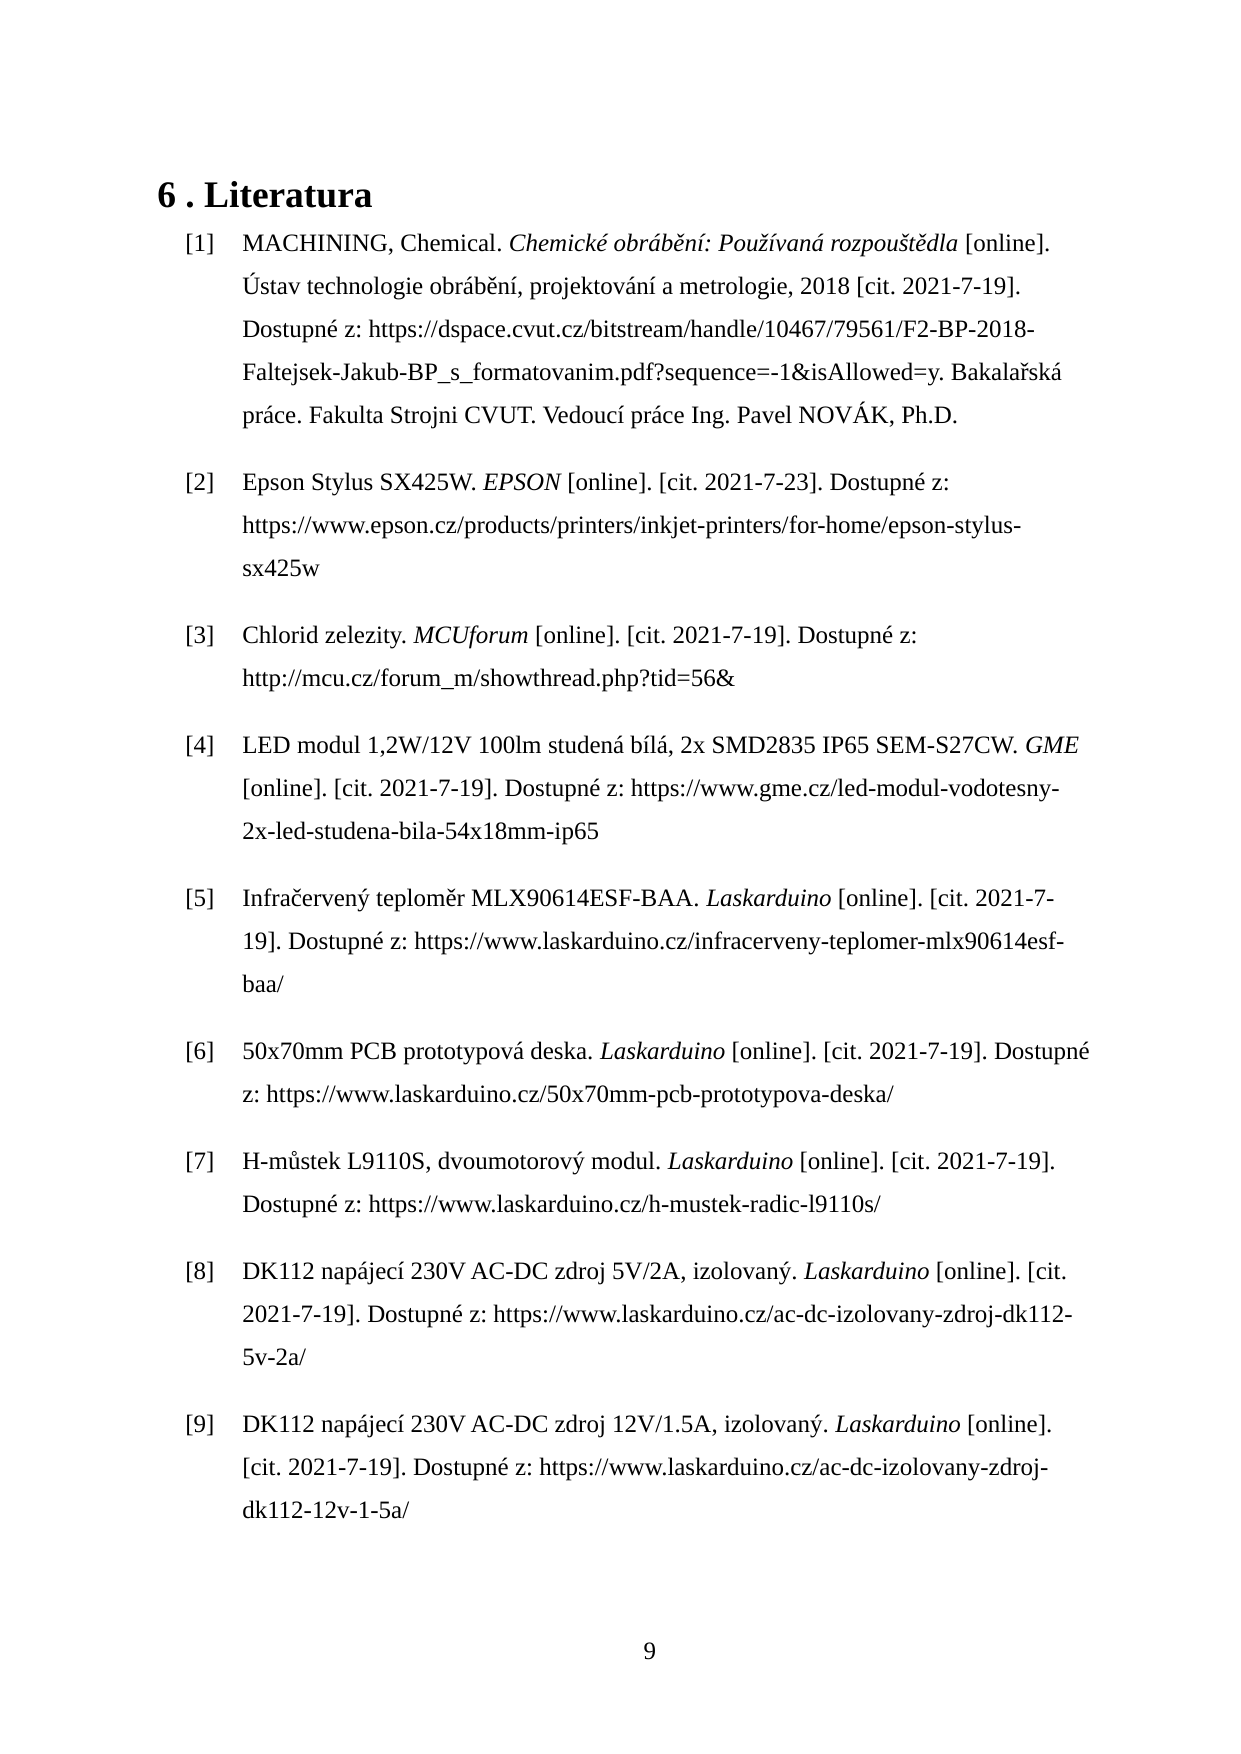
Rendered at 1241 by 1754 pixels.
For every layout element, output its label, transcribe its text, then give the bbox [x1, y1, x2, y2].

list Chlorid zelezity. MCUforum [online]. [cit. 2021-7-19]. Dostupné z: http://mcu.cz/forum_m/showthread.php?tid=56& [185, 620, 1093, 692]
list DK112 napájecí 230V AC-DC zdroj 5V/2A, izolovaný. Laskarduino [online]. [cit. 2021-7-19]. Dostupné z: https://www.laskarduino.cz/ac-dc-izolovany-zdroj-dk112-5v-2a/ [185, 1256, 1093, 1371]
list Epson Stylus SX425W. EPSON [online]. [cit. 2021-7-23]. Dostupné z: https://www.epson.cz/products/printers/inkjet-printers/for-home/epson-stylus-sx425w [185, 467, 1093, 582]
list MACHINING, Chemical. Chemické obrábění: Používaná rozpouštědla [online]. Ústav technologie obrábění, projektování a metrologie, 2018 [cit. 2021-7-19]. Dostupné z: https://dspace.cvut.cz/bitstream/handle/10467/79561/F2-BP-2018-Faltejsek-Jakub-BP_s_formatovanim.pdf?sequence=-1&isAllowed=y. Bakalařská práce. Fakulta Strojni CVUT. Vedoucí práce Ing. Pavel NOVÁK, Ph.D. [185, 228, 1093, 429]
list LED modul 1,2W/12V 100lm studená bílá, 2x SMD2835 IP65 SEM-S27CW. GME [online]. [cit. 2021-7-19]. Dostupné z: https://www.gme.cz/led-modul-vodotesny-2x-led-studena-bila-54x18mm-ip65 [185, 730, 1093, 845]
subtitle Literatura [148, 172, 1093, 216]
list DK112 napájecí 230V AC-DC zdroj 12V/1.5A, izolovaný. Laskarduino [online]. [cit. 2021-7-19]. Dostupné z: https://www.laskarduino.cz/ac-dc-izolovany-zdroj-dk112-12v-1-5a/ [185, 1409, 1093, 1524]
list 50x70mm PCB prototypová deska. Laskarduino [online]. [cit. 2021-7-19]. Dostupné z: https://www.laskarduino.cz/50x70mm-pcb-prototypova-deska/ [185, 1036, 1093, 1108]
list H-můstek L9110S, dvoumotorový modul. Laskarduino [online]. [cit. 2021-7-19]. Dostupné z: https://www.laskarduino.cz/h-mustek-radic-l9110s/ [185, 1146, 1093, 1218]
list Infračervený teploměr MLX90614ESF-BAA. Laskarduino [online]. [cit. 2021-7-19]. Dostupné z: https://www.laskarduino.cz/infracerveny-teplomer-mlx90614esf-baa/ [185, 883, 1093, 998]
